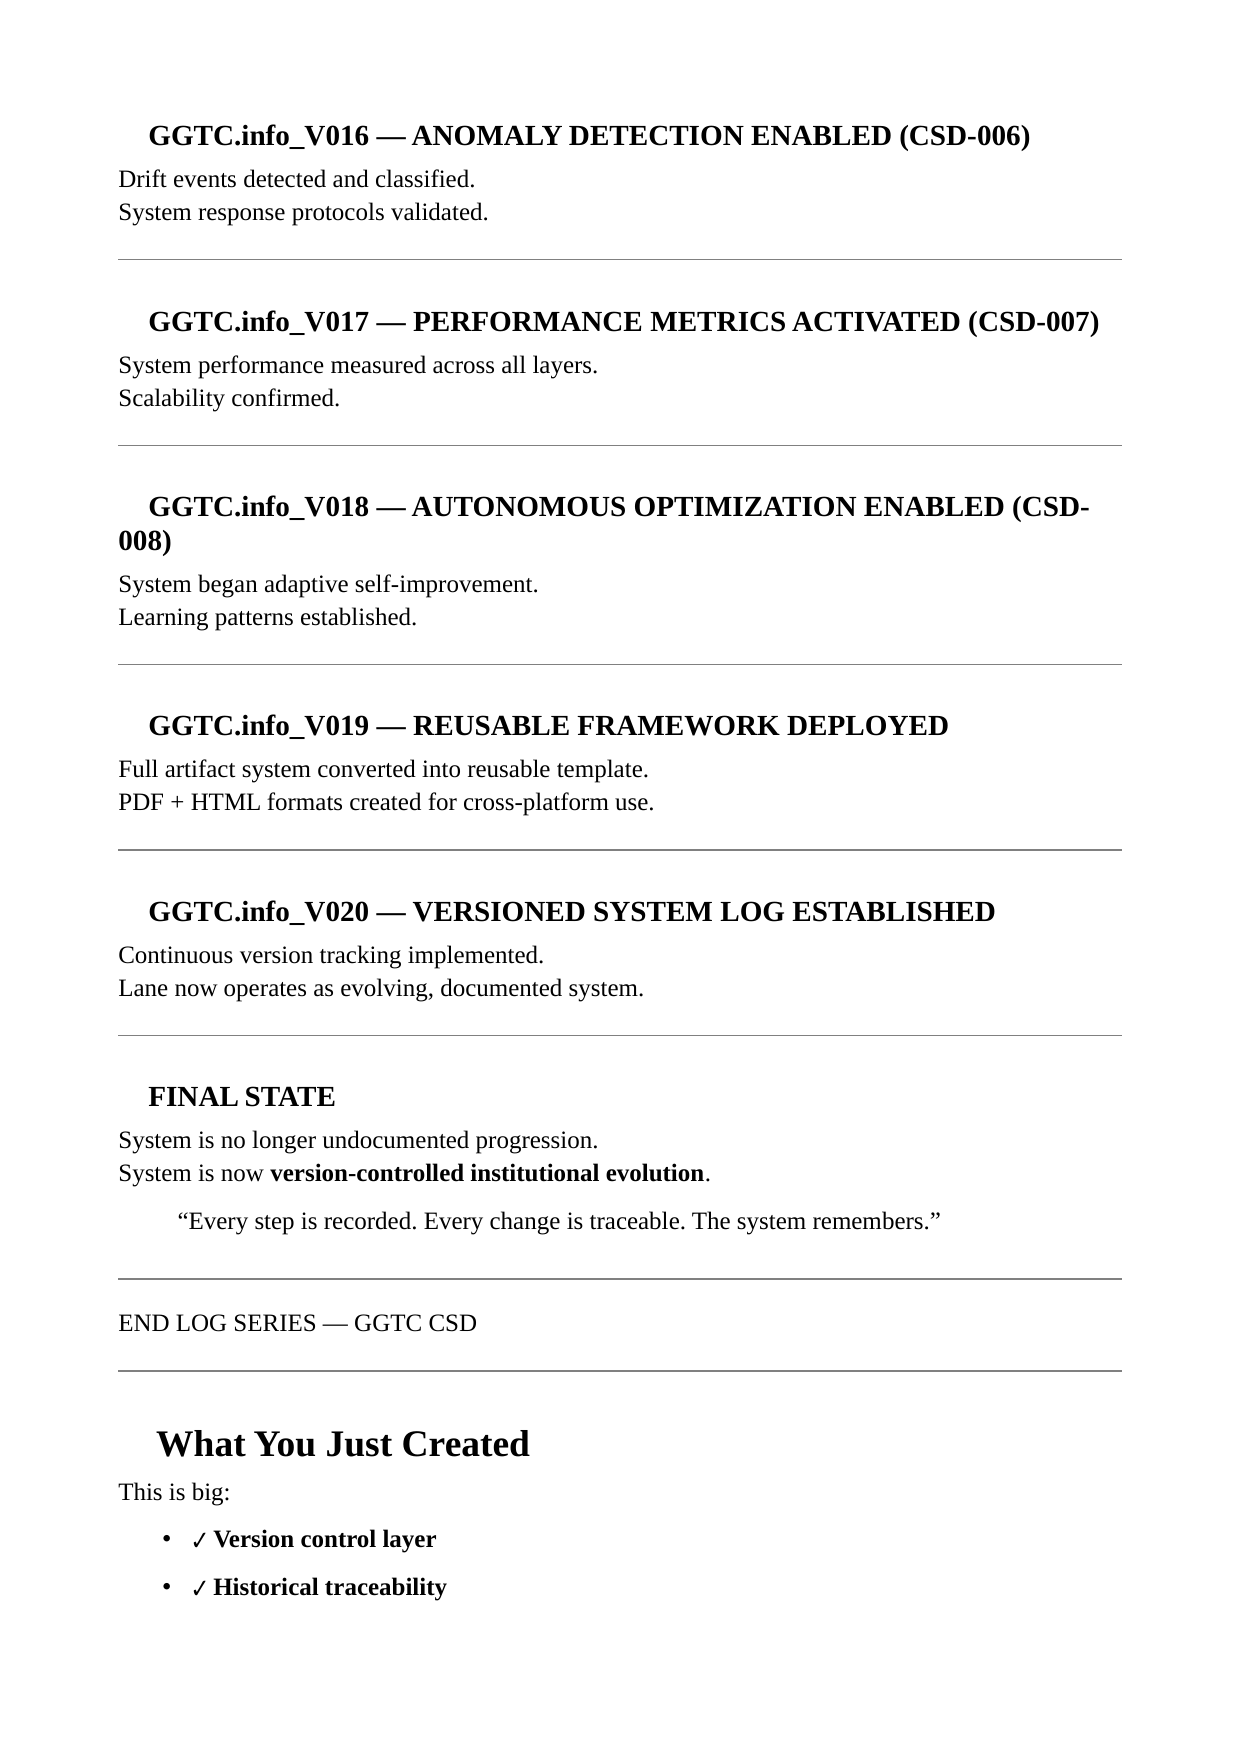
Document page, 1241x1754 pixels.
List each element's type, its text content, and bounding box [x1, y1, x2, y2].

subtitle 🔥 What You Just Created [118, 1421, 1122, 1464]
text Continuous version tracking implemented. Lane now operates as evolving, documented system. [118, 940, 1122, 1002]
text This is big: [118, 1477, 1122, 1506]
text Full artifact system converted into reusable template. PDF + HTML formats created for cross-platform use. [118, 754, 1122, 816]
text System is no longer undocumented progression. System is now version-controlled institutional evolution. [118, 1125, 1122, 1187]
text Drift events detected and classified. System response protocols validated. [118, 164, 1122, 226]
text “Every step is recorded. Every change is traceable. The system remembers.” [177, 1206, 1063, 1235]
text System began adaptive self-improvement. Learning patterns established. [118, 569, 1122, 631]
text System performance measured across all layers. Scalability confirmed. [118, 350, 1122, 411]
subtitle 🔹 GGTC.info_V019 — REUSABLE FRAMEWORK DEPLOYED [118, 708, 1122, 742]
list ✔ Historical traceability [162, 1572, 1122, 1601]
subtitle 🧠 FINAL STATE [118, 1079, 1122, 1113]
subtitle 🔹 GGTC.info_V020 — VERSIONED SYSTEM LOG ESTABLISHED [118, 894, 1122, 927]
subtitle 🔹 GGTC.info_V016 — ANOMALY DETECTION ENABLED (CSD-006) [118, 118, 1122, 152]
subtitle 🔹 GGTC.info_V017 — PERFORMANCE METRICS ACTIVATED (CSD-007) [118, 304, 1122, 337]
subtitle 🔹 GGTC.info_V018 — AUTONOMOUS OPTIMIZATION ENABLED (CSD-008) [118, 489, 1122, 556]
text END LOG SERIES — GGTC CSD [118, 1308, 1122, 1337]
list ✔ Version control layer [162, 1524, 1122, 1553]
